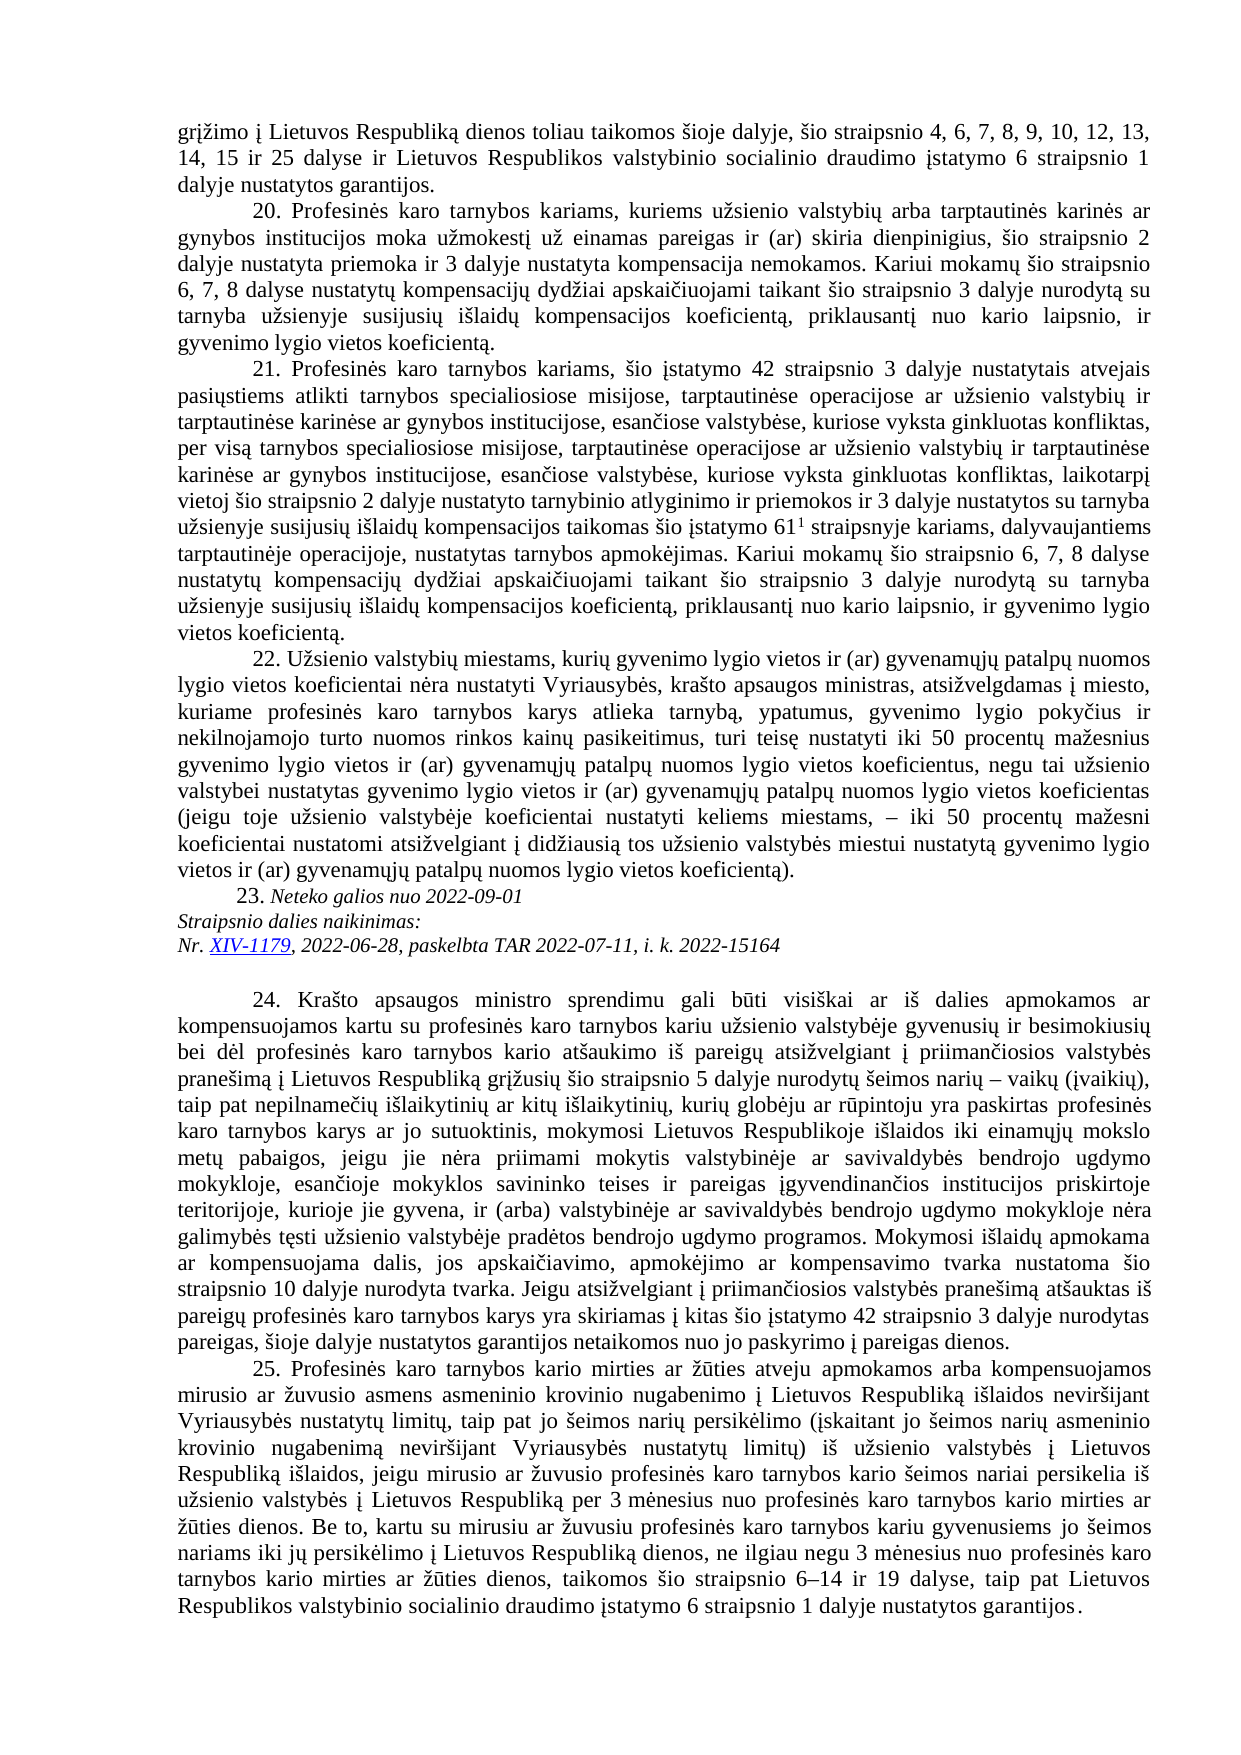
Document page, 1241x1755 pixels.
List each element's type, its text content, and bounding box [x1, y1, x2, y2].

text Nr. XIV-1179, 2022-06-28, paskelbta TAR 2022-07-11, i. k. 2022-15164 [177, 933, 1152, 957]
text 20. Profesinės karo tarnybos kariams, kuriems užsienio valstybių arba tarptautinės karinės ar gynybos institucijos moka užmokestį už einamas pareigas ir (ar) skiria dienpinigius, šio straipsnio 2 dalyje nustatyta priemoka ir 3 dalyje nustatyta kompensacija nemokamos. Kariui mokamų šio straipsnio 6, 7, 8 dalyse nustatytų kompensacijų dydžiai apskaičiuojami taikant šio straipsnio 3 dalyje nurodytą su tarnyba užsienyje susijusių išlaidų kompensacijos koeficientą, priklausantį nuo kario laipsnio, ir gyvenimo lygio vietos koeficientą. [177, 197, 1152, 355]
text grįžimo į Lietuvos Respubliką dienos toliau taikomos šioje dalyje, šio straipsnio 4, 6, 7, 8, 9, 10, 12, 13, 14, 15 ir 25 dalyse ir Lietuvos Respublikos valstybinio socialinio draudimo įstatymo 6 straipsnio 1 dalyje nustatytos garantijos. [177, 118, 1152, 197]
text 25. Profesinės karo tarnybos kario mirties ar žūties atveju apmokamos arba kompensuojamos mirusio ar žuvusio asmens asmeninio krovinio nugabenimo į Lietuvos Respubliką išlaidos neviršijant Vyriausybės nustatytų limitų, taip pat jo šeimos narių persikėlimo (įskaitant jo šeimos narių asmeninio krovinio nugabenimą neviršijant Vyriausybės nustatytų limitų) iš užsienio valstybės į Lietuvos Respubliką išlaidos, jeigu mirusio ar žuvusio profesinės karo tarnybos kario šeimos nariai persikelia iš užsienio valstybės į Lietuvos Respubliką per 3 mėnesius nuo profesinės karo tarnybos kario mirties ar žūties dienos. Be to, kartu su mirusiu ar žuvusiu profesinės karo tarnybos kariu gyvenusiems jo šeimos nariams iki jų persikėlimo į Lietuvos Respubliką dienos, ne ilgiau negu 3 mėnesius nuo profesinės karo tarnybos kario mirties ar žūties dienos, taikomos šio straipsnio 6–14 ir 19 dalyse, taip pat Lietuvos Respublikos valstybinio socialinio draudimo įstatymo 6 straipsnio 1 dalyje nustatytos garantijos. [177, 1354, 1152, 1618]
text Straipsnio dalies naikinimas: [177, 909, 1152, 933]
text 22. Užsienio valstybių miestams, kurių gyvenimo lygio vietos ir (ar) gyvenamųjų patalpų nuomos lygio vietos koeficientai nėra nustatyti Vyriausybės, krašto apsaugos ministras, atsižvelgdamas į miesto, kuriame profesinės karo tarnybos karys atlieka tarnybą, ypatumus, gyvenimo lygio pokyčius ir nekilnojamojo turto nuomos rinkos kainų pasikeitimus, turi teisę nustatyti iki 50 procentų mažesnius gyvenimo lygio vietos ir (ar) gyvenamųjų patalpų nuomos lygio vietos koeficientus, negu tai užsienio valstybei nustatytas gyvenimo lygio vietos ir (ar) gyvenamųjų patalpų nuomos lygio vietos koeficientas (jeigu toje užsienio valstybėje koeficientai nustatyti keliems miestams, – iki 50 procentų mažesni koeficientai nustatomi atsižvelgiant į didžiausią tos užsienio valstybės miestui nustatytą gyvenimo lygio vietos ir (ar) gyvenamųjų patalpų nuomos lygio vietos koeficientą). [177, 645, 1152, 882]
text 24. Krašto apsaugos ministro sprendimu gali būti visiškai ar iš dalies apmokamos ar kompensuojamos kartu su profesinės karo tarnybos kariu užsienio valstybėje gyvenusių ir besimokiusių bei dėl profesinės karo tarnybos kario atšaukimo iš pareigų atsižvelgiant į priimančiosios valstybės pranešimą į Lietuvos Respubliką grįžusių šio straipsnio 5 dalyje nurodytų šeimos narių – vaikų (įvaikių), taip pat nepilnamečių išlaikytinių ar kitų išlaikytinių, kurių globėju ar rūpintoju yra paskirtas profesinės karo tarnybos karys ar jo sutuoktinis, mokymosi Lietuvos Respublikoje išlaidos iki einamųjų mokslo metų pabaigos, jeigu jie nėra priimami mokytis valstybinėje ar savivaldybės bendrojo ugdymo mokykloje, esančioje mokyklos savininko teises ir pareigas įgyvendinančios institucijos priskirtoje teritorijoje, kurioje jie gyvena, ir (arba) valstybinėje ar savivaldybės bendrojo ugdymo mokykloje nėra galimybės tęsti užsienio valstybėje pradėtos bendrojo ugdymo programos. Mokymosi išlaidų apmokama ar kompensuojama dalis, jos apskaičiavimo, apmokėjimo ar kompensavimo tvarka nustatoma šio straipsnio 10 dalyje nurodyta tvarka. Jeigu atsižvelgiant į priimančiosios valstybės pranešimą atšauktas iš pareigų profesinės karo tarnybos karys yra skiriamas į kitas šio įstatymo 42 straipsnio 3 dalyje nurodytas pareigas, šioje dalyje nustatytos garantijos netaikomos nuo jo paskyrimo į pareigas dienos. [177, 986, 1152, 1354]
text 23. Neteko galios nuo 2022-09-01 [177, 882, 1152, 909]
text 21. Profesinės karo tarnybos kariams, šio įstatymo 42 straipsnio 3 dalyje nustatytais atvejais pasiųstiems atlikti tarnybos specialiosiose misijose, tarptautinėse operacijose ar užsienio valstybių ir tarptautinėse karinėse ar gynybos institucijose, esančiose valstybėse, kuriose vyksta ginkluotas konfliktas, per visą tarnybos specialiosiose misijose, tarptautinėse operacijose ar užsienio valstybių ir tarptautinėse karinėse ar gynybos institucijose, esančiose valstybėse, kuriose vyksta ginkluotas konfliktas, laikotarpį vietoj šio straipsnio 2 dalyje nustatyto tarnybinio atlyginimo ir priemokos ir 3 dalyje nustatytos su tarnyba užsienyje susijusių išlaidų kompensacijos taikomas šio įstatymo 611 straipsnyje kariams, dalyvaujantiems tarptautinėje operacijoje, nustatytas tarnybos apmokėjimas. Kariui mokamų šio straipsnio 6, 7, 8 dalyse nustatytų kompensacijų dydžiai apskaičiuojami taikant šio straipsnio 3 dalyje nurodytą su tarnyba užsienyje susijusių išlaidų kompensacijos koeficientą, priklausantį nuo kario laipsnio, ir gyvenimo lygio vietos koeficientą. [177, 355, 1152, 645]
